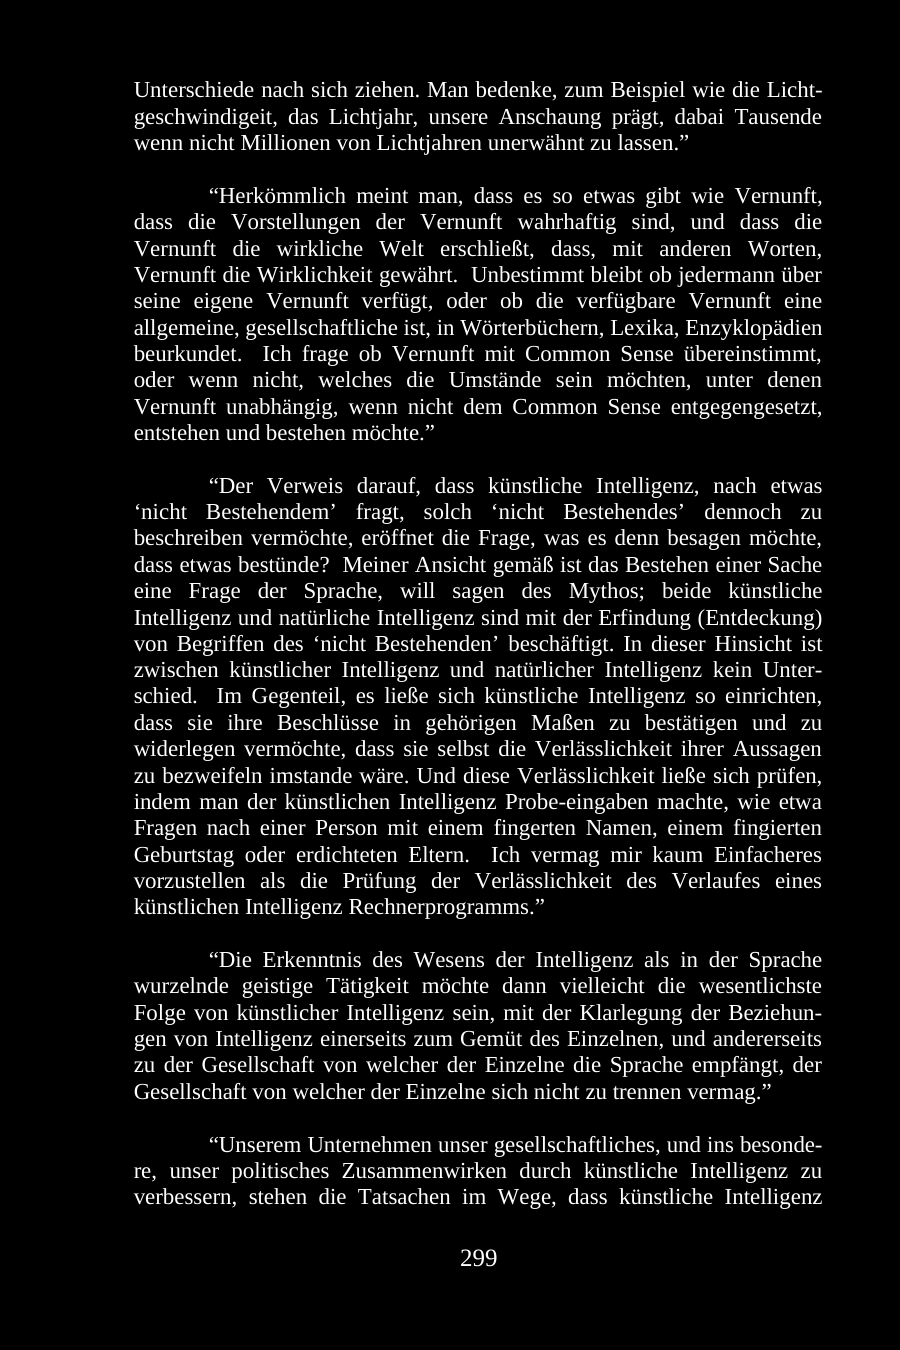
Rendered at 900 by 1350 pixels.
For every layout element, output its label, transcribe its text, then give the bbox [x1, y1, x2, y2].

text “Die Erkenntnis des Wesens der Intelligenz als in der Sprache wurzelnde geistige Tätigkeit möchte dann vielleicht die wesentlichste Folge von künstlicher Intelligenz sein, mit der Klarlegung der Beziehun-gen von Intelligenz einerseits zum Gemüt des Einzelnen, und andererseits zu der Gesellschaft von welcher der Einzelne die Sprache empfängt, der Gesellschaft von welcher der Einzelne sich nicht zu trennen vermag.” [133, 946, 823, 1104]
text “Unserem Unternehmen unser gesellschaftliches, und ins besonde-re, unser politisches Zusammenwirken durch künstliche Intelligenz zu verbessern, stehen die Tatsachen im Wege, dass künstliche Intelligenz [133, 1131, 823, 1210]
text “Herkömmlich meint man, dass es so etwas gibt wie Vernunft, dass die Vorstellungen der Vernunft wahrhaftig sind, und dass die Vernunft die wirkliche Welt erschließt, dass, mit anderen Worten, Vernunft die Wirklichkeit gewährt. Unbestimmt bleibt ob jedermann über seine eigene Vernunft verfügt, oder ob die verfügbare Vernunft eine allgemeine, gesellschaftliche ist, in Wörterbüchern, Lexika, Enzyklopädien beurkundet. Ich frage ob Vernunft mit Common Sense übereinstimmt, oder wenn nicht, welches die Umstände sein möchten, unter denen Vernunft unabhängig, wenn nicht dem Common Sense entgegengesetzt, entstehen und bestehen möchte.” [133, 182, 823, 445]
text Unterschiede nach sich ziehen. Man bedenke, zum Beispiel wie die Licht-geschwindigeit, das Lichtjahr, unsere Anschaung prägt, dabai Tausende wenn nicht Millionen von Lichtjahren unerwähnt zu lassen.” [133, 76, 823, 156]
text “Der Verweis darauf, dass künstliche Intelligenz, nach etwas ‘nicht Bestehendem’ fragt, solch ‘nicht Bestehendes’ dennoch zu beschreiben vermöchte, eröffnet die Frage, was es denn besagen möchte, dass etwas bestünde? Meiner Ansicht gemäß ist das Bestehen einer Sache eine Frage der Sprache, will sagen des Mythos; beide künstliche Intelligenz und natürliche Intelligenz sind mit der Erfindung (Entdeckung) von Begriffen des ‘nicht Bestehenden’ beschäftigt. In dieser Hinsicht ist zwischen künstlicher Intelligenz und natürlicher Intelligenz kein Unter-schied. Im Gegenteil, es ließe sich künstliche Intelligenz so einrichten, dass sie ihre Beschlüsse in gehörigen Maßen zu bestätigen und zu widerlegen vermöchte, dass sie selbst die Verlässlichkeit ihrer Aussagen zu bezweifeln imstande wäre. Und diese Verlässlichkeit ließe sich prüfen, indem man der künstlichen Intelligenz Probe-eingaben machte, wie etwa Fragen nach einer Person mit einem fingerten Namen, einem fingierten Geburtstag oder erdichteten Eltern. Ich vermag mir kaum Einfacheres vorzustellen als die Prüfung der Verlässlichkeit des Verlaufes eines künstlichen Intelligenz Rechnerprogramms.” [133, 472, 823, 920]
